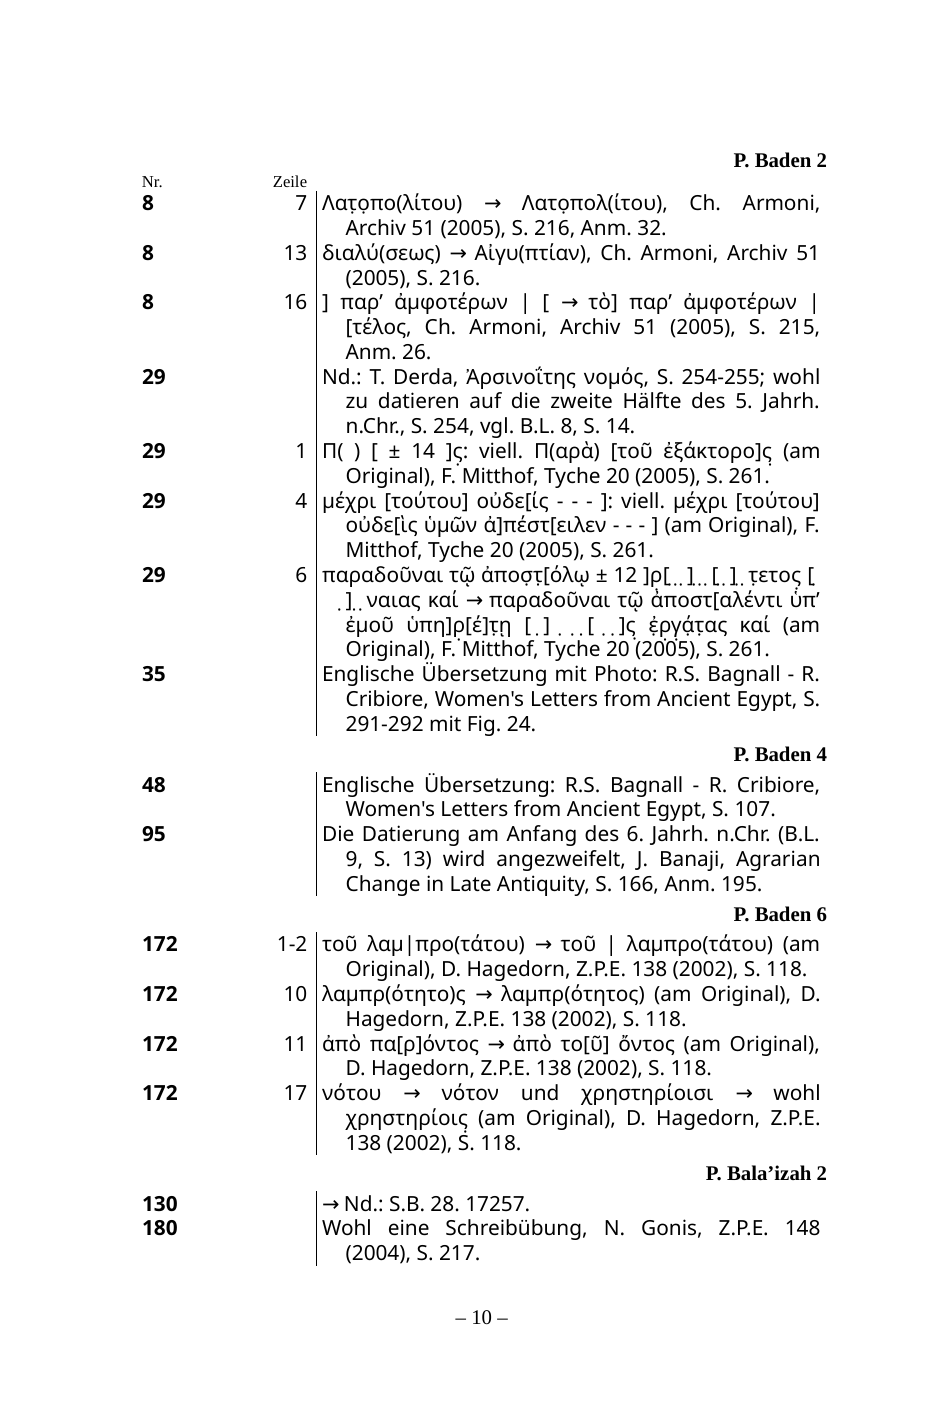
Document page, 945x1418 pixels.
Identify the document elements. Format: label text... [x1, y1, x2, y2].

table_cell παραδοῦναι τῷ ἀποσ̣τ̣[όλῳ ± 12 ]ρ̣[ ̣ ̣ ̣] ̣ ̣ ̣[ ̣ ̣] ̣ ̣τ̣ετος̣ [ ̣ ̣] ̣ ̣ναιας καί → παραδοῦναι τῷ ἀποστ[αλέντι ὑπ’ ἐμοῦ ὑπη]ρ̣[έ]τ̣ῃ [ ̣] ̣ ̣ ̣[ ̣ ̣]ς̣ ἐ̣ρ̣γ̣ά̣τ̣ας καί (am Original), F. Mitthof, Tyche 20 (2005), S. 261. [317, 563, 827, 662]
table_header 1-2 [224, 932, 316, 982]
table_cell 95 [136, 822, 224, 896]
table_cell 29 [136, 488, 224, 563]
table_cell 10 [224, 982, 316, 1031]
table_cell μέχρι [τούτου] οὐδε[ίς - - - ]: viell. μέχρι [τούτου] οὐδε[ὶς ὑμῶν ἀ]πέστ[ειλεν - - - ] (am Original), F. Mitthof, Tyche 20 (2005), S. 261. [317, 488, 827, 563]
table_header τοῦ λαμ|προ(τάτου) → τοῦ | λαμπρο(τάτου) (am Original), D. Hagedorn, Z.P.E. 138 (2002), S. 118. [317, 932, 827, 982]
table_cell 6 [224, 563, 316, 662]
table_cell 11 [224, 1031, 316, 1081]
table_cell Englische Übersetzung mit Photo: R.S. Bagnall - R. Cribiore, Women's Letters from Ancient Egypt, S. 291-292 mit Fig. 24. [317, 662, 827, 736]
table_cell ] παρ’ ἀμφοτέρων | [ → τὸ] παρ’ ἀμφοτέρων | [τέλος, Ch. Armoni, Archiv 51 (2005), S. 215, Anm. 26. [317, 290, 827, 364]
table_cell Nd.: T. Derda, Ἀρσινοΐτης νομός, S. 254-255; wohl zu datieren auf die zweite Hälfte des 5. Jahrh. n.Chr., S. 254, vgl. B.L. 8, S. 14. [317, 364, 827, 439]
subtitle P. Bala’izah 2 [136, 1161, 827, 1185]
table_cell [224, 822, 316, 896]
table_cell 29 [136, 563, 224, 662]
table_cell 8 [136, 191, 224, 240]
table_cell 8 [136, 290, 224, 364]
subtitle P. Baden 4 [136, 742, 827, 766]
table_cell 13 [224, 240, 316, 290]
table_cell 172 [136, 1081, 224, 1155]
table_cell [224, 1216, 316, 1266]
table_header [224, 1191, 316, 1216]
table_cell [224, 662, 316, 736]
table_header [224, 772, 316, 822]
table_cell λαμπρ(ότητο)ς → λαμπρ(ότητος) (am Original), D. Hagedorn, Z.P.E. 138 (2002), S. 118. [317, 982, 827, 1031]
table_cell νότου → νότον und χρηστηρίοισι → wohl χρηστηρίοις̣ (am Original), D. Hagedorn, Z.P.E. 138 (2002), S. 118. [317, 1081, 827, 1155]
table_cell Die Datierung am Anfang des 6. Jahrh. n.Chr. (B.L. 9, S. 13) wird angezweifelt, J. Banaji, Agrarian Change in Late Antiquity, S. 166, Anm. 195. [317, 822, 827, 896]
table_header Englische Übersetzung: R.S. Bagnall - R. Cribiore, Women's Letters from Ancient Egypt, S. 107. [317, 772, 827, 822]
table_cell 7 [224, 191, 316, 240]
table_cell Π( ) [ ± 14 ]ς̣: viell. Π(αρὰ) [τοῦ ἐξάκτορο]ς̣ (am Original), F. Mitthof, Tyche 20 (2005), S. 261. [317, 439, 827, 488]
table_cell 180 [136, 1216, 224, 1266]
table_cell 35 [136, 662, 224, 736]
table_cell [224, 364, 316, 439]
table_cell 8 [136, 240, 224, 290]
table_cell 16 [224, 290, 316, 364]
table_header 130 [136, 1191, 224, 1216]
table_cell διαλύ(σεως) → Αἰγυ(πτίαν), Ch. Armoni, Archiv 51 (2005), S. 216. [317, 240, 827, 290]
table_header 48 [136, 772, 224, 822]
table_cell 1 [224, 439, 316, 488]
table_cell 172 [136, 982, 224, 1031]
subtitle P. Baden 6 [136, 902, 827, 926]
table_cell 29 [136, 364, 224, 439]
table_cell 172 [136, 1031, 224, 1081]
table_cell 4 [224, 488, 316, 563]
table_cell Wohl eine Schreibübung, N. Gonis, Z.P.E. 148 (2004), S. 217. [317, 1216, 827, 1266]
table_cell Λατ̣ο̣πο(λίτου) → Λατο̣πολ(ίτου), Ch. Armoni, Archiv 51 (2005), S. 216, Anm. 32. [317, 191, 827, 240]
table_header 172 [136, 932, 224, 982]
table_header → Nd.: S.B. 28. 17257. [317, 1191, 827, 1216]
table_cell 29 [136, 439, 224, 488]
table_cell ἀπὸ πα[ρ]όντος → ἀπὸ το[ῦ] ὄντος (am Original), D. Hagedorn, Z.P.E. 138 (2002), S. 118. [317, 1031, 827, 1081]
table_cell 17 [224, 1081, 316, 1155]
